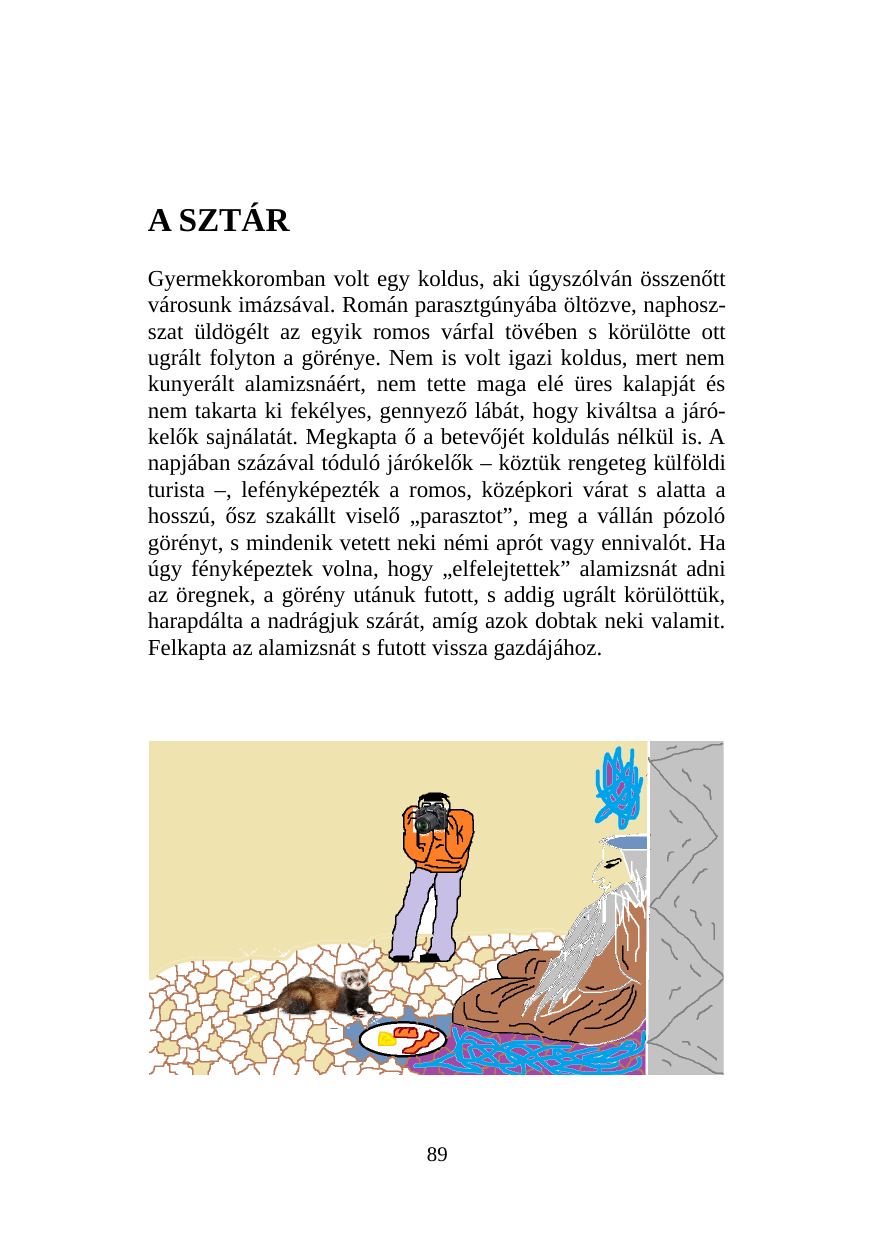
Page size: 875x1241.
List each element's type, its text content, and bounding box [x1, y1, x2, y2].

picture [508, 1065, 521, 1072]
picture [546, 1060, 559, 1066]
text Gyermekkoromban volt egy koldus, aki úgyszólván összenőtt városunk imázsával. Román parasztgúnyába öltözve, naphosz-szat üldögélt az egyik romos várfal tövében s körülötte ott ugrált folyton a görénye. Nem is volt igazi koldus, mert nem kunyerált alamizsnáért, nem tette maga elé üres kalapját és nem takarta ki fekélyes, gennyező lábát, hogy kiváltsa a járó-kelők sajnálatát. Megkapta ő a betevőjét koldulás nélkül is. A napjában százával tóduló járókelők – köztük rengeteg külföldi turista –, lefényképezték a romos, középkori várat s alatta a hosszú, ősz szakállt viselő „parasztot”, meg a vállán pózoló görényt, s mindenik vetett neki némi aprót vagy ennivalót. Ha úgy fényképeztek volna, hogy „elfelejtettek” alamizsnát adni az öregnek, a görény utánuk futott, s addig ugrált körülöttük, harapdálta a nadrágjuk szárát, amíg azok dobtak neki valamit. Felkapta az alamizsnát s futott vissza gazdájához. [148, 265, 726, 660]
picture [463, 1044, 470, 1058]
picture [444, 1056, 463, 1067]
picture [511, 1048, 527, 1055]
picture [494, 1052, 510, 1063]
picture [567, 1065, 596, 1071]
text A SZTÁR [148, 200, 726, 239]
picture [526, 1062, 553, 1075]
picture [611, 1051, 627, 1057]
picture [149, 741, 724, 1075]
picture [466, 1036, 491, 1044]
picture [577, 1054, 585, 1059]
picture [473, 1049, 482, 1057]
picture [539, 1049, 552, 1056]
picture [527, 1045, 540, 1050]
